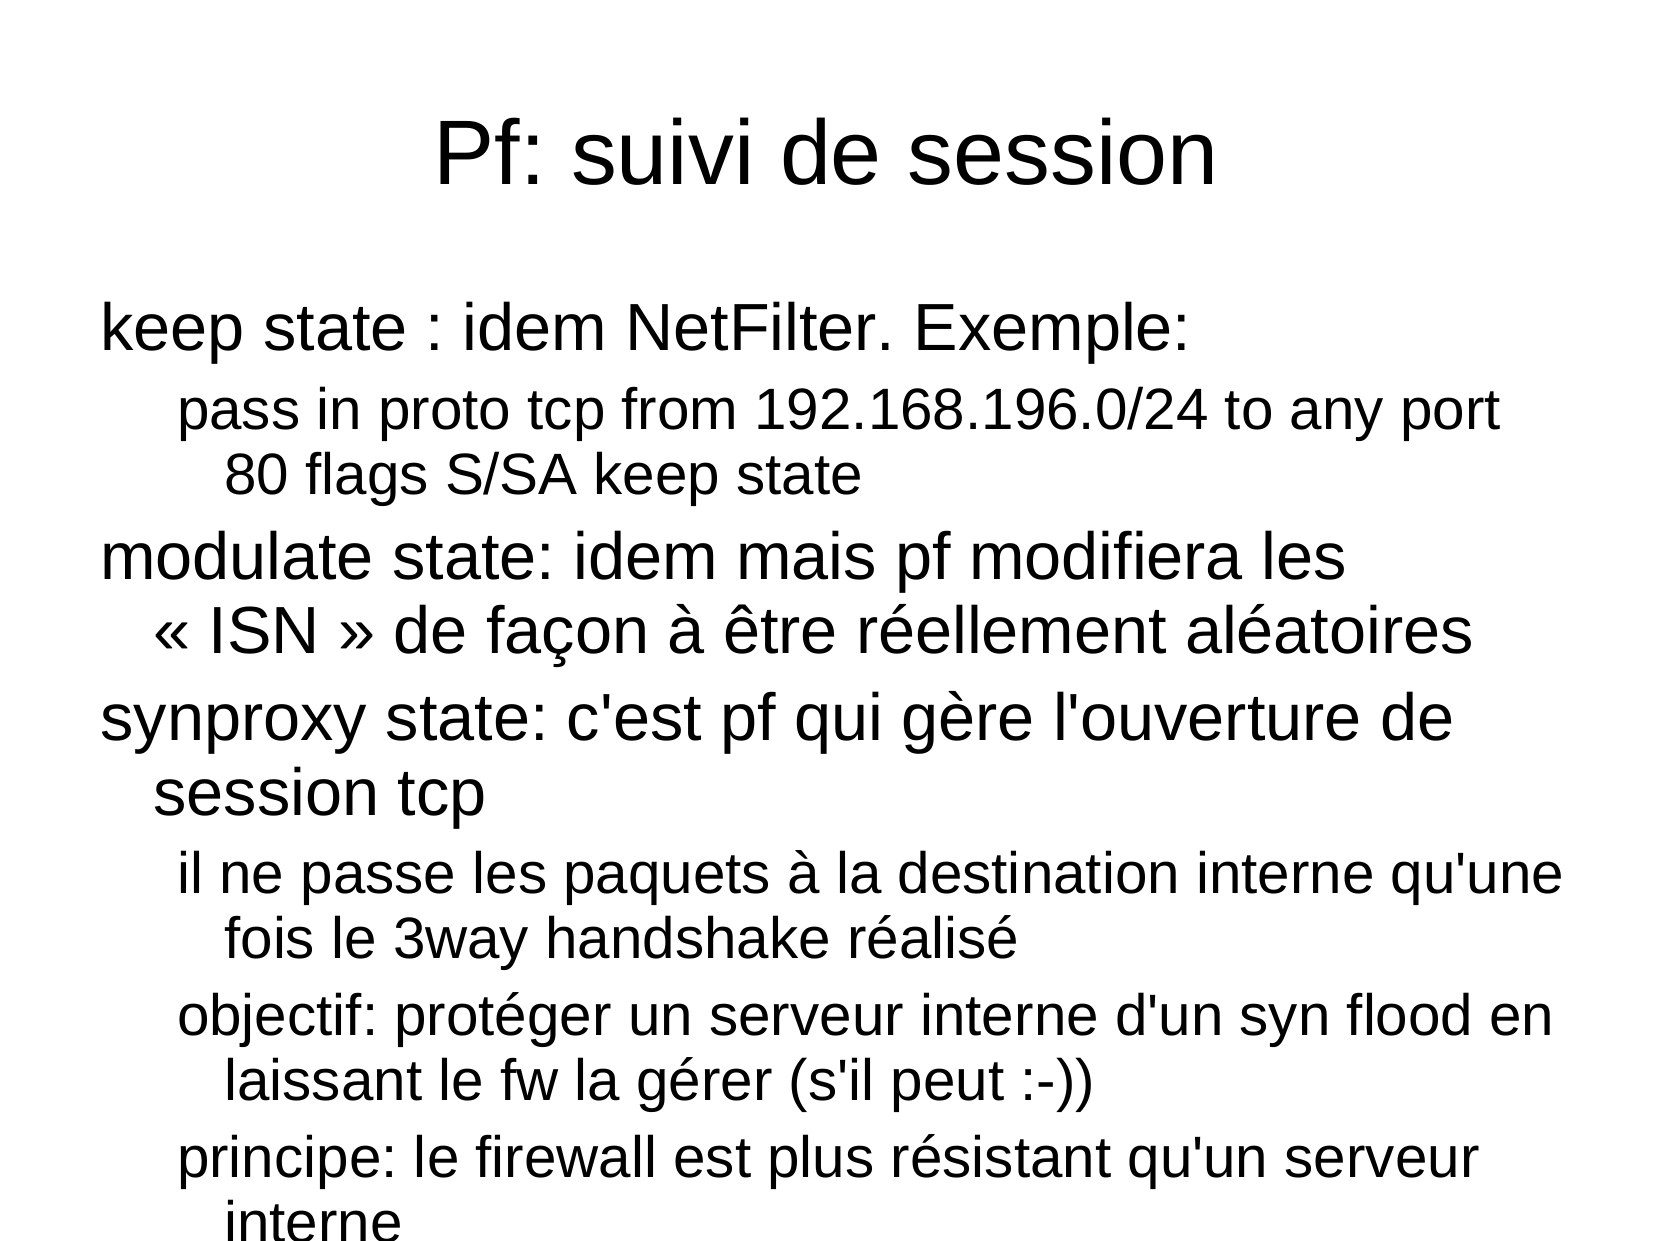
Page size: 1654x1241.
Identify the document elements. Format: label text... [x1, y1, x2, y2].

title Pf: suivi de session [82, 49, 1571, 257]
list keep state : idem NetFilter. Exemple: pass in proto tcp from 192.168.196.0/24 to any port 80 flags S/SA keep state modulate state: idem mais pf modifiera les « ISN » de façon à être réellement aléatoires synproxy state: c'est pf qui gère l'ouverture de session tcp il ne passe les paquets à la destination interne qu'une fois le 3way handshake réalisé objectif: protéger un serveur interne d'un syn flood en laissant le fw la gérer (s'il peut :-)) principe: le firewall est plus résistant qu'un serveur interne [82, 290, 1571, 1241]
